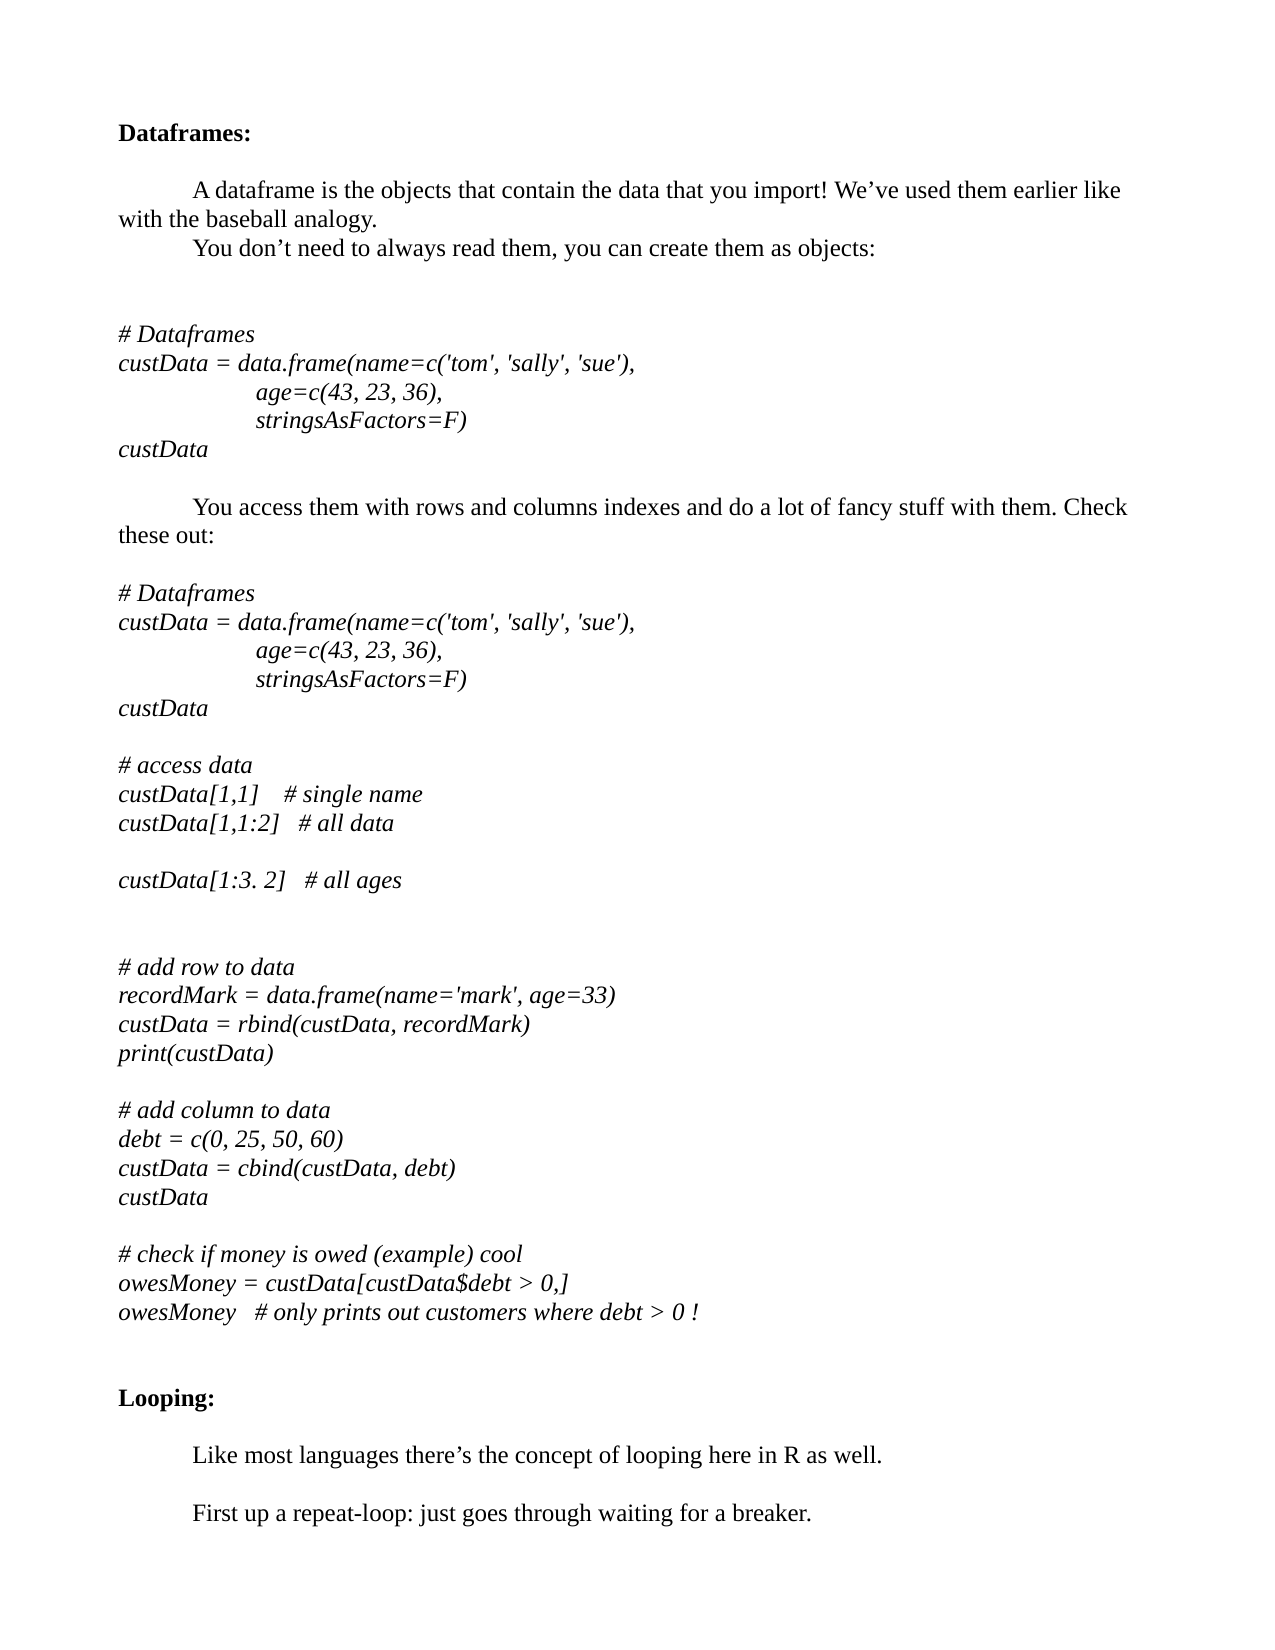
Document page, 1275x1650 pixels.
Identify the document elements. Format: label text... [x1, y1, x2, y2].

text custData[1,1] # single name [118, 779, 1157, 808]
text # add row to data [118, 952, 1157, 981]
text Dataframes: [118, 118, 1157, 147]
text # check if money is owed (example) cool [118, 1239, 1157, 1268]
text recordMark = data.frame(name='mark', age=33) [118, 981, 1157, 1009]
text # Dataframes [118, 319, 1157, 348]
text Like most languages there’s the concept of looping here in R as well. [118, 1441, 1157, 1469]
text debt = c(0, 25, 50, 60) [118, 1124, 1157, 1153]
text custData = cbind(custData, debt) [118, 1153, 1157, 1182]
text stringsAsFactors=F) [118, 406, 1157, 434]
text owesMoney = custData[custData$debt > 0,] [118, 1268, 1157, 1297]
text custData = data.frame(name=c('tom', 'sally', 'sue'), [118, 607, 1157, 636]
text custData [118, 434, 1157, 463]
text age=c(43, 23, 36), [118, 377, 1157, 406]
text custData[1:3. 2] # all ages [118, 866, 1157, 894]
text stringsAsFactors=F) [118, 664, 1157, 693]
text Looping: [118, 1383, 1157, 1412]
text First up a repeat-loop: just goes through waiting for a breaker. [118, 1498, 1157, 1527]
text custData [118, 693, 1157, 722]
text custData = data.frame(name=c('tom', 'sally', 'sue'), [118, 348, 1157, 377]
text owesMoney # only prints out customers where debt > 0 ! [118, 1297, 1157, 1326]
text custData[1,1:2] # all data [118, 808, 1157, 837]
text # add column to data [118, 1096, 1157, 1124]
text age=c(43, 23, 36), [118, 636, 1157, 664]
text You access them with rows and columns indexes and do a lot of fancy stuff with them. Check these out: [118, 492, 1157, 549]
text A dataframe is the objects that contain the data that you import! We’ve used them earlier like with the baseball analogy. [118, 176, 1157, 233]
text custData [118, 1182, 1157, 1211]
text You don’t need to always read them, you can create them as objects: [118, 233, 1157, 262]
text print(custData) [118, 1038, 1157, 1067]
text # Dataframes [118, 578, 1157, 607]
text custData = rbind(custData, recordMark) [118, 1009, 1157, 1038]
text # access data [118, 751, 1157, 779]
